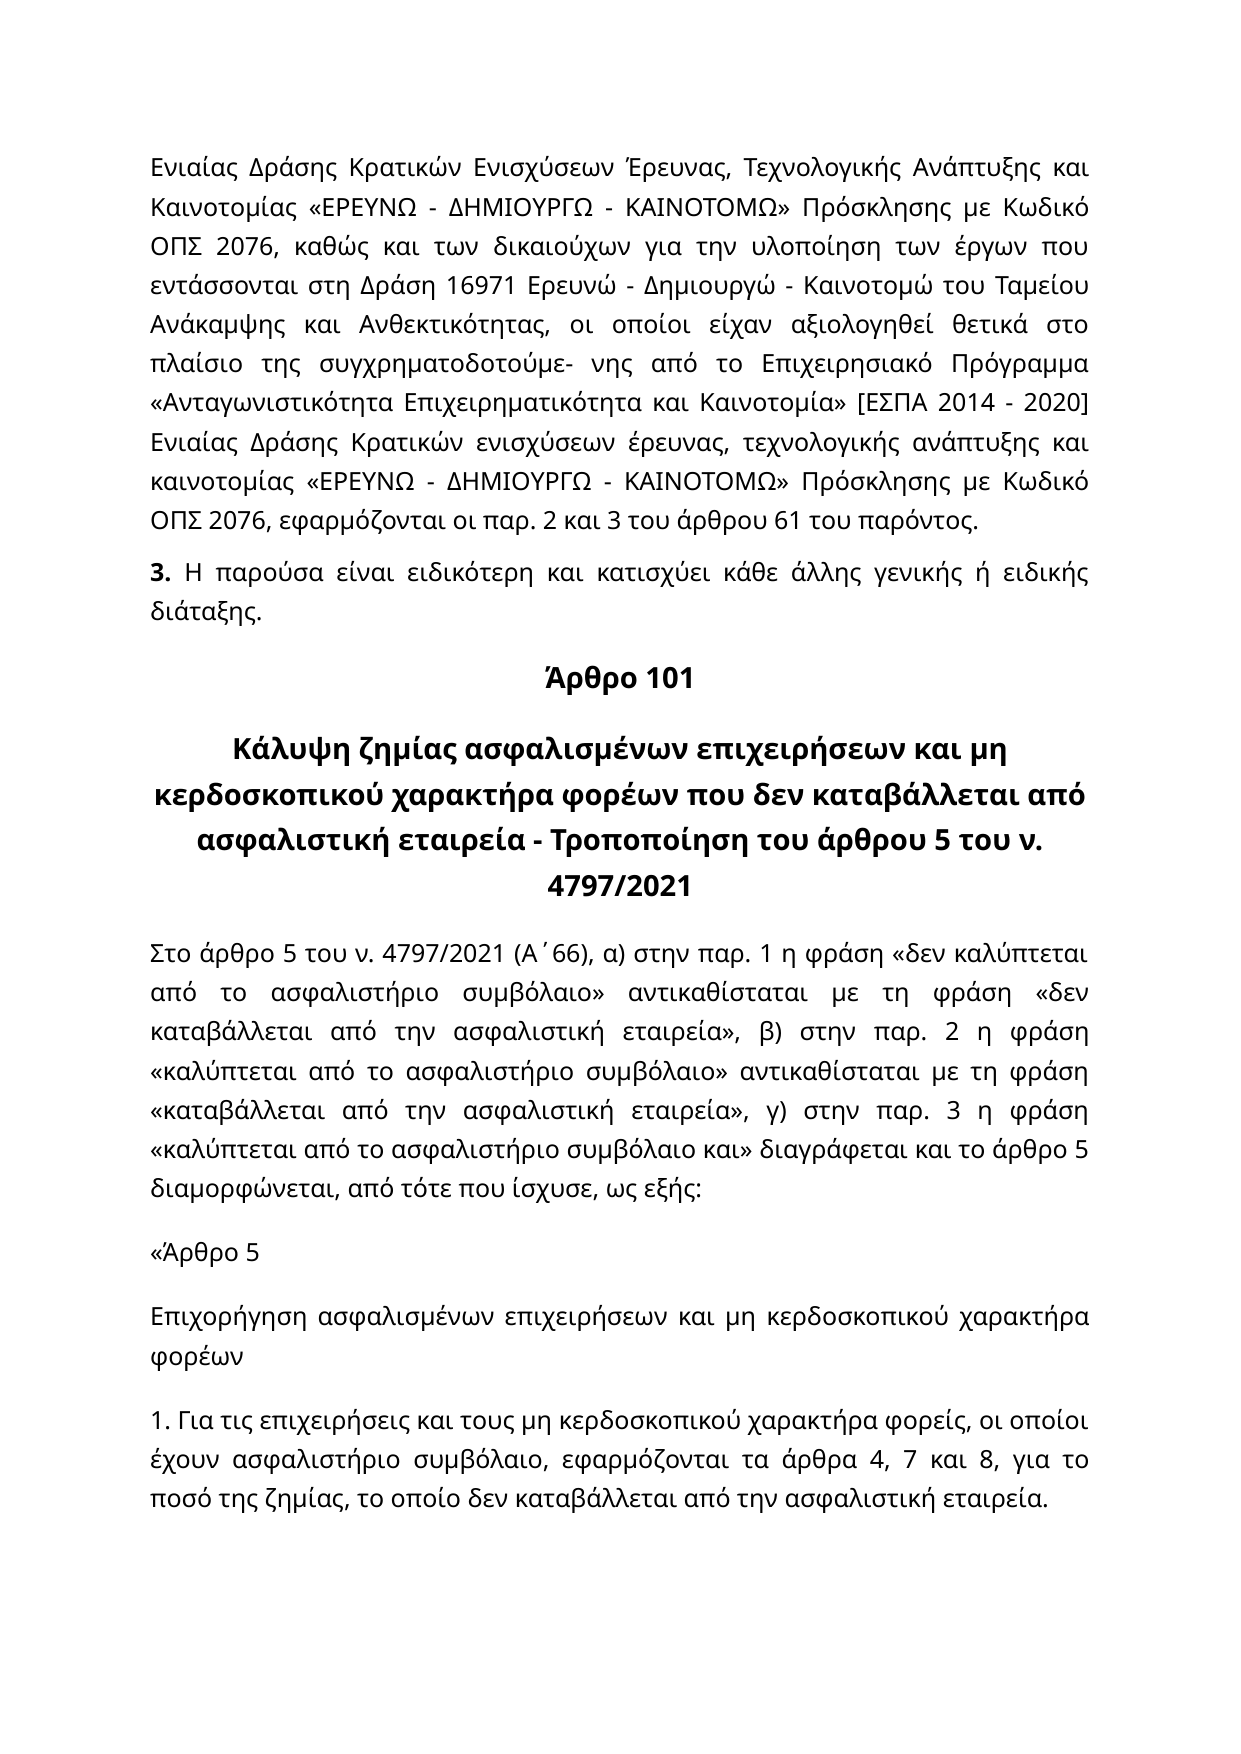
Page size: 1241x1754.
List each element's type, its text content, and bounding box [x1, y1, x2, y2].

text «Άρθρο 5 [150, 1235, 1090, 1269]
subtitle Κάλυψη ζημίας ασφαλισμένων επιχειρήσεων και μη κερδοσκοπικού χαρακτήρα φορέων που δεν καταβάλλεται από ασφαλιστική εταιρεία - Τροποποίηση του άρθρου 5 του ν. 4797/2021 [150, 728, 1090, 905]
text 3. Η παρούσα είναι ειδικότερη και κατισχύει κάθε άλλης γενικής ή ειδικής διάταξης. [150, 554, 1090, 627]
text Επιχορήγηση ασφαλισμένων επιχειρήσεων και μη κερδοσκοπικού χαρακτήρα φορέων [150, 1299, 1090, 1372]
text Στο άρθρο 5 του ν. 4797/2021 (Α΄66), α) στην παρ. 1 η φράση «δεν καλύπτεται από το ασφαλιστήριο συμβόλαιο» αντικαθίσταται με τη φράση «δεν καταβάλλεται από την ασφαλιστική εταιρεία», β) στην παρ. 2 η φράση «καλύπτεται από το ασφαλιστήριο συμβόλαιο» αντικαθίσταται με τη φράση «καταβάλλεται από την ασφαλιστική εταιρεία», γ) στην παρ. 3 η φράση «καλύπτεται από το ασφαλιστήριο συμβόλαιο και» διαγράφεται και το άρθρο 5 διαμορφώνεται, από τότε που ίσχυσε, ως εξής: [150, 936, 1090, 1205]
subtitle Άρθρο 101 [150, 657, 1090, 697]
text Ενιαίας Δράσης Κρατικών Ενισχύσεων Έρευνας, Τεχνολογικής Ανάπτυξης και Καινοτομίας «ΕΡΕΥΝΩ - ΔΗΜΙΟΥΡΓΩ - ΚΑΙΝΟΤΟΜΩ» Πρόσκλησης με Κωδικό ΟΠΣ 2076, καθώς και των δικαιούχων για την υλοποίηση των έργων που εντάσσονται στη Δράση 16971 Ερευνώ - Δημιουργώ - Καινοτομώ του Ταμείου Ανάκαμψης και Ανθεκτικότητας, οι οποίοι είχαν αξιολογηθεί θετικά στο πλαίσιο της συγχρηματοδοτούμε- νης από το Επιχειρησιακό Πρόγραμμα «Ανταγωνιστικότητα Επιχειρηματικότητα και Καινοτομία» [ΕΣΠΑ 2014 - 2020] Ενιαίας Δράσης Κρατικών ενισχύσεων έρευνας, τεχνολογικής ανάπτυξης και καινοτομίας «ΕΡΕΥΝΩ - ΔΗΜΙΟΥΡΓΩ - ΚΑΙΝΟΤΟΜΩ» Πρόσκλησης με Κωδικό ΟΠΣ 2076, εφαρμόζονται οι παρ. 2 και 3 του άρθρου 61 του παρόντος. [150, 150, 1090, 537]
text 1. Για τις επιχειρήσεις και τους μη κερδοσκοπικού χαρακτήρα φορείς, οι οποίοι έχουν ασφαλιστήριο συμβόλαιο, εφαρμόζονται τα άρθρα 4, 7 και 8, για το ποσό της ζημίας, το οποίο δεν καταβάλλεται από την ασφαλιστική εταιρεία. [150, 1402, 1090, 1515]
